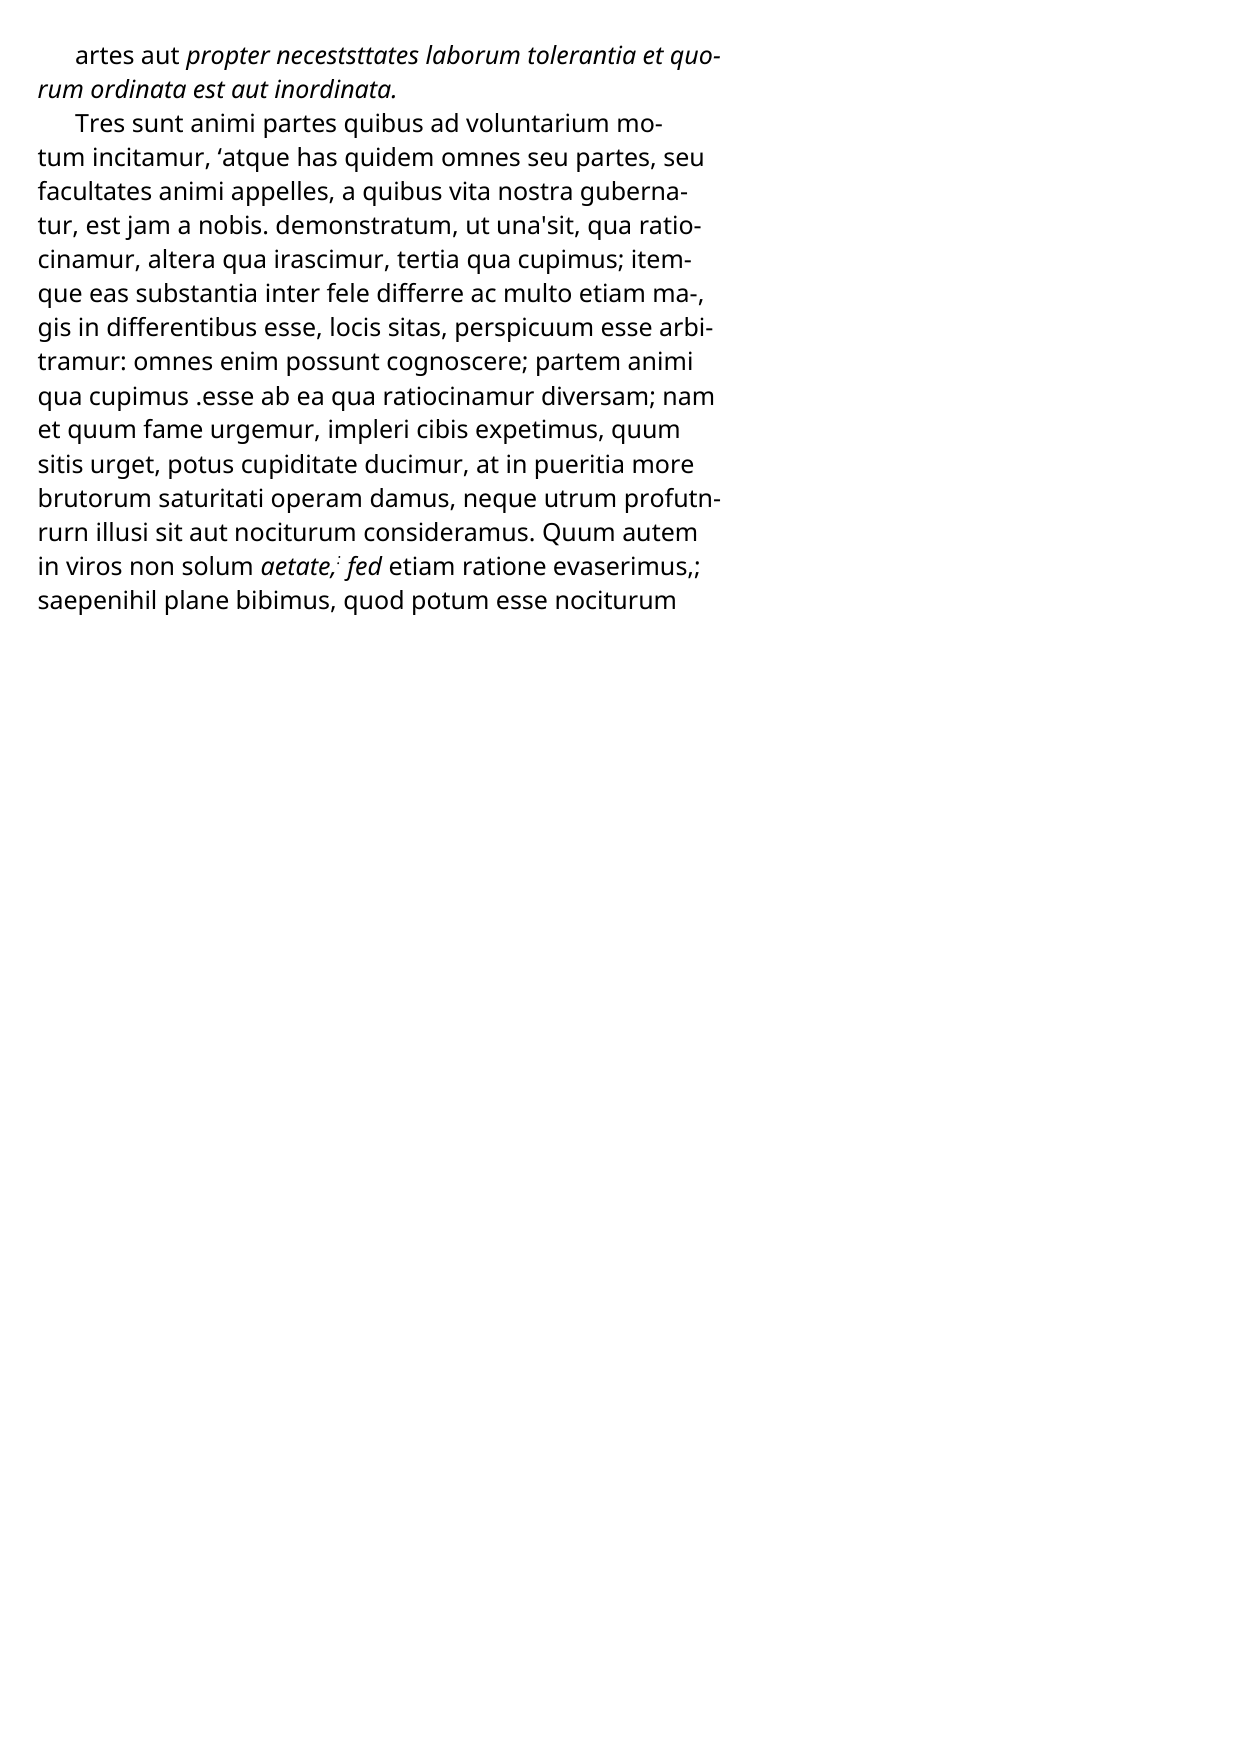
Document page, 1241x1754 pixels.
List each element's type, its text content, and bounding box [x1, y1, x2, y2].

text Tres sunt animi partes quibus ad voluntarium mo- tum incitamur, ‘atque has quidem omnes seu partes, seu facultates animi appelles, a quibus vita nostra guberna- tur, est jam a nobis. demonstratum, ut una'sit, qua ratio- cinamur, altera qua irascimur, tertia qua cupimus; item- que eas substantia inter fele differre ac multo etiam ma-, gis in differentibus esse, locis sitas, perspicuum esse arbi- tramur: omnes enim possunt cognoscere; partem animi qua cupimus .esse ab ea qua ratiocinamur diversam; nam et quum fame urgemur, impleri cibis expetimus, quum sitis urget, potus cupiditate ducimur, at in pueritia more brutorum saturitati operam damus, neque utrum profutn- rurn illusi sit aut nociturum consideramus. Quum autem in viros non solum aetate,: fed etiam ratione evaserimus,; saepenihil plane bibimus, quod potum esse nociturum [37, 106, 1203, 617]
text artes aut propter neceststtates laborum tolerantia et quo- rum ordinata est aut inordinata. [37, 37, 1203, 106]
